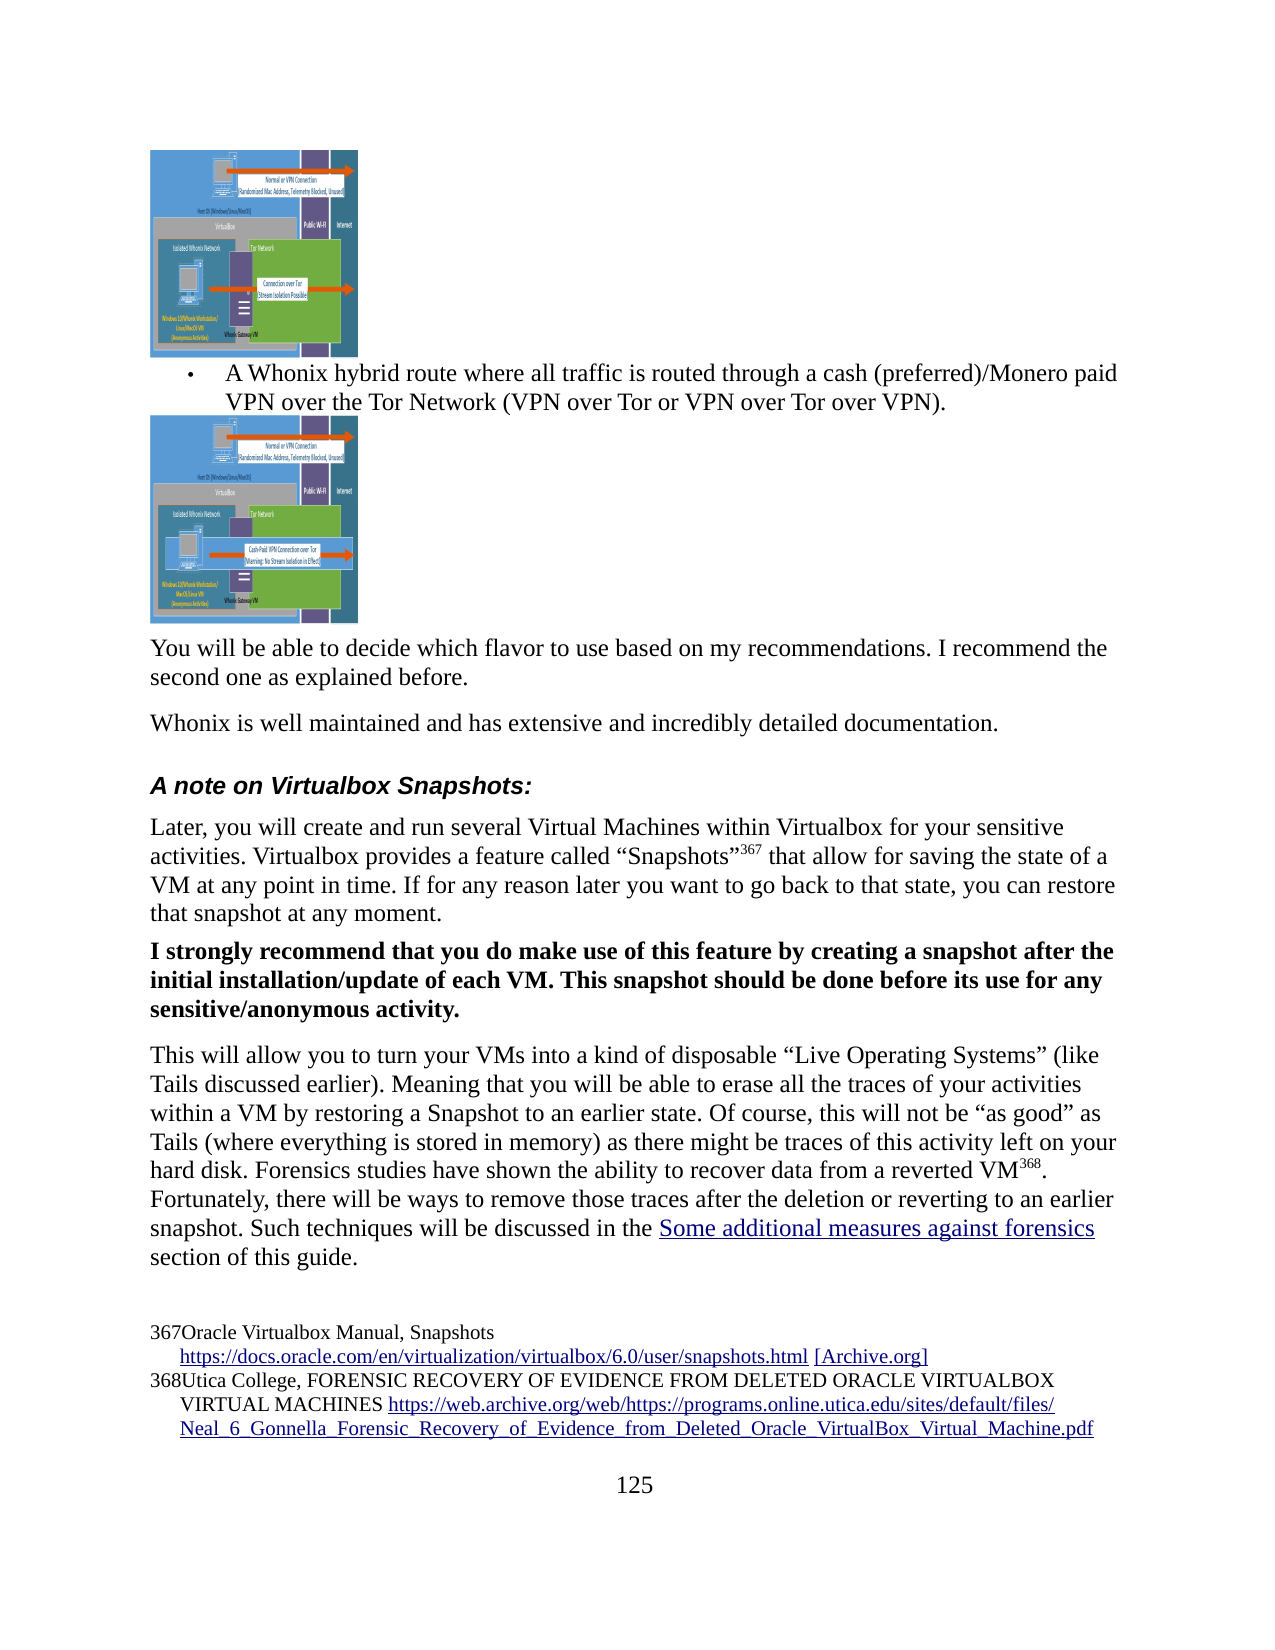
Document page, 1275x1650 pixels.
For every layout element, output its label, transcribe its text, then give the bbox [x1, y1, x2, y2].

text You will be able to decide which flavor to use based on my recommendations. I recommend the second one as explained before. [150, 633, 1125, 691]
text This will allow you to turn your VMs into a kind of disposable “Live Operating Systems” (like Tails discussed earlier). Meaning that you will be able to erase all the traces of your activities within a VM by restoring a Snapshot to an earlier state. Of course, this will not be “as good” as Tails (where everything is stored in memory) as there might be traces of this activity left on your hard disk. Forensics studies have shown the ability to recover data from a reverted VM. Fortunately, there will be ways to remove those traces after the deletion or reverting to an earlier snapshot. Such techniques will be discussed in the Some additional measures against forensics section of this guide. [150, 1040, 1125, 1270]
list A Whonix hybrid route where all traffic is routed through a cash (preferred)/Monero paid VPN over the Tor Network (VPN over Tor or VPN over Tor over VPN). [187, 358, 1125, 416]
text Whonix is well maintained and has extensive and incredibly detailed documentation. [150, 708, 1125, 737]
text Utica College, FORENSIC RECOVERY OF EVIDENCE FROM DELETED ORACLE VIRTUALBOX VIRTUAL MACHINES https://web.archive.org/web/https://programs.online.utica.edu/sites/default/files/Neal_6_Gonnella_Forensic_Recovery_of_Evidence_from_Deleted_Oracle_VirtualBox_Virtual_Machine.pdf [150, 1368, 1125, 1440]
subtitle A note on Virtualbox Snapshots: [150, 771, 1125, 800]
text I strongly recommend that you do make use of this feature by creating a snapshot after the initial installation/update of each VM. This snapshot should be done before its use for any sensitive/anonymous activity. [150, 936, 1125, 1022]
text Oracle Virtualbox Manual, Snapshots https://docs.oracle.com/en/virtualization/virtualbox/6.0/user/snapshots.html [Archive.org] [150, 1320, 1125, 1368]
picture [150, 415, 359, 625]
picture [150, 150, 359, 359]
text Later, you will create and run several Virtual Machines within Virtualbox for your sensitive activities. Virtualbox provides a feature called “Snapshots” that allow for saving the state of a VM at any point in time. If for any reason later you want to go back to that state, you can restore that snapshot at any moment. [150, 812, 1125, 927]
